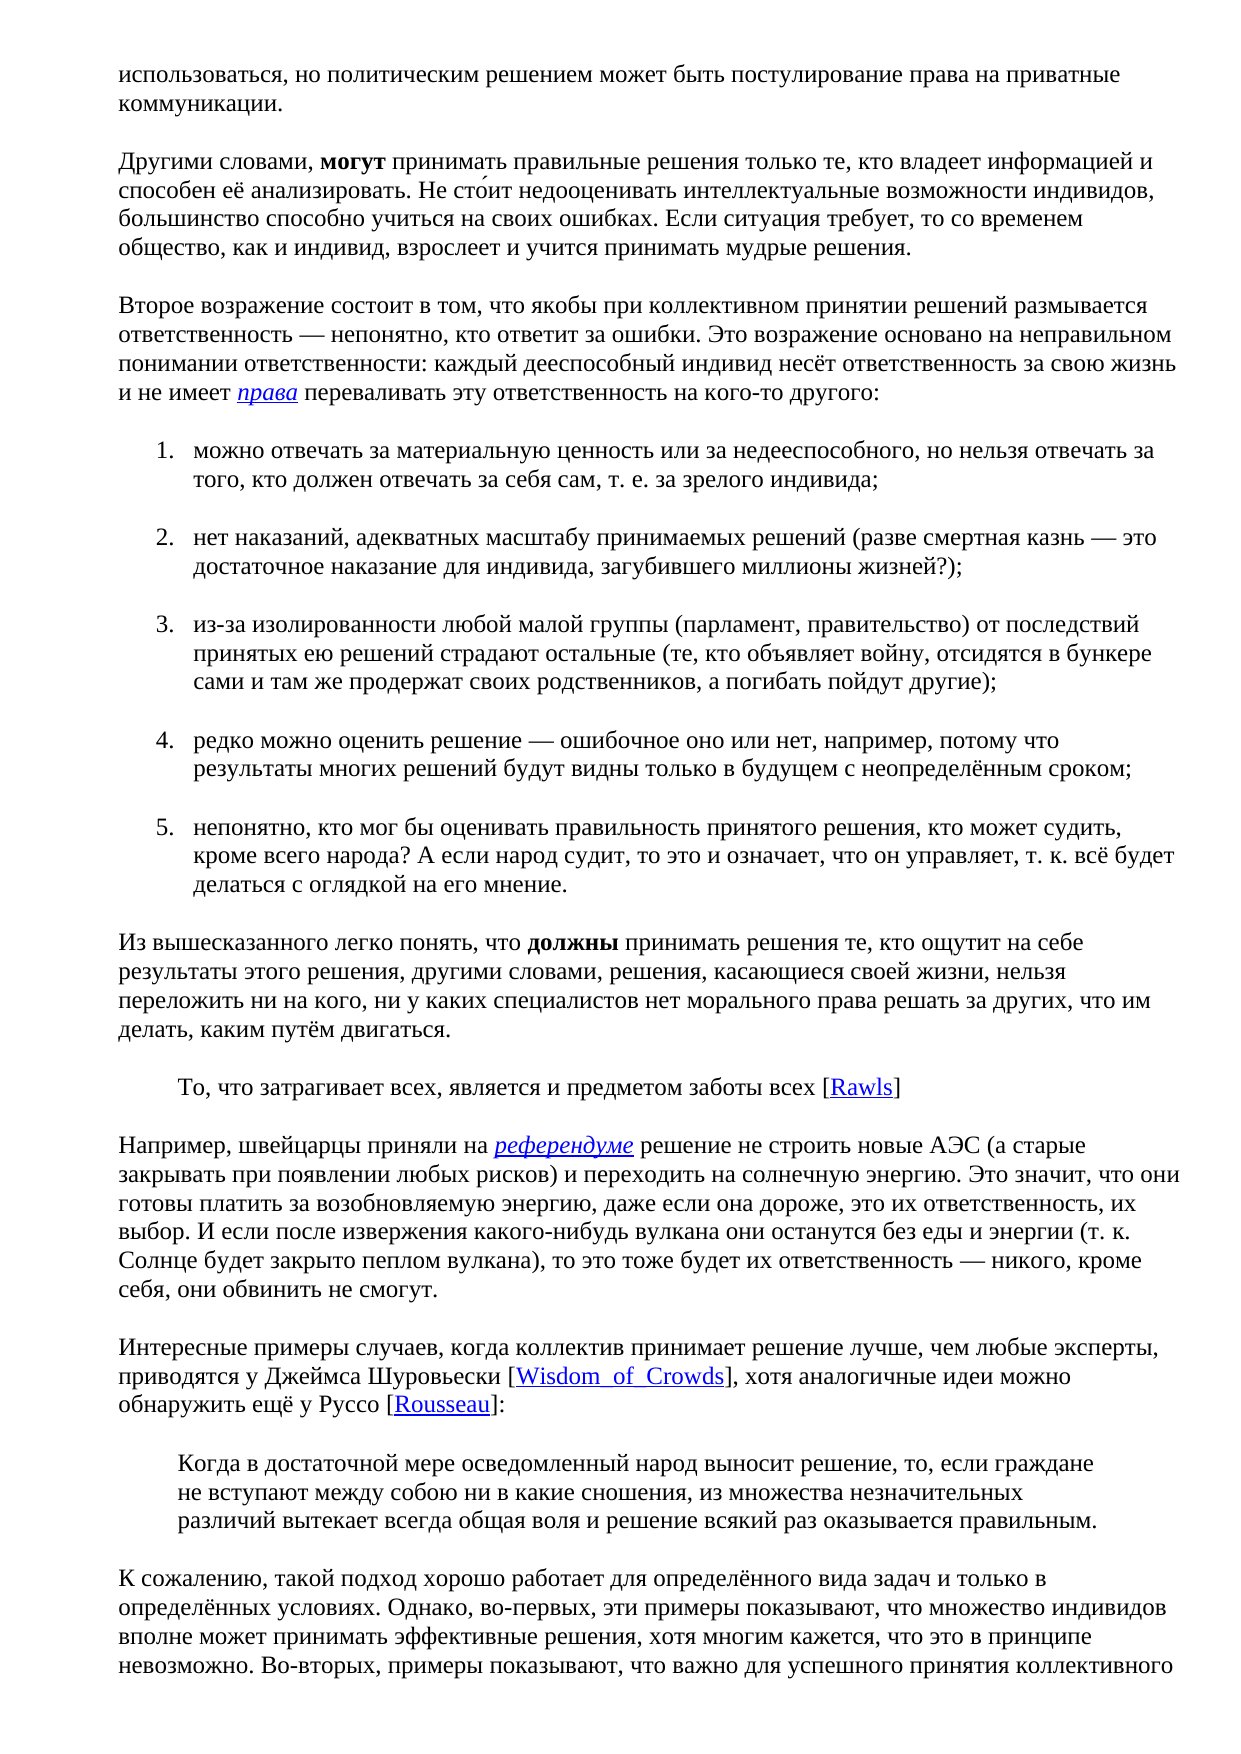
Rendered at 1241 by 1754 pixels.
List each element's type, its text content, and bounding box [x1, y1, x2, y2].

list непонятно, кто мог бы оценивать правильность принятого решения, кто может судить, кроме всего народа? А если народ судит, то это и означает, что он управляет, т. к. всё будет делаться с оглядкой на его мнение. [156, 812, 1181, 898]
text Другими словами, могут принимать правильные решения только те, кто владеет информацией и способен её анализировать. Не сто́ит недооценивать интеллектуальные возможности индивидов, большинство способно учиться на своих ошибках. Если ситуация требует, то со временем общество, как и индивид, взрослеет и учится принимать мудрые решения. [118, 146, 1181, 261]
text Интересные примеры случаев, когда коллектив принимает решение лучше, чем любые эксперты, приводятся у Джеймса Шуровьески [Wisdom_of_Crowds], хотя аналогичные идеи можно обнаружить ещё у Руссо [Rousseau]: [118, 1332, 1181, 1418]
list можно отвечать за материальную ценность или за недееспособного, но нельзя отвечать за того, кто должен отвечать за себя сам, т. е. за зрелого индивида; [156, 435, 1181, 492]
list редко можно оценить решение — ошибочное оно или нет, например, потому что результаты многих решений будут видны только в будущем с неопределённым сроком; [156, 725, 1181, 782]
text То, что затрагивает всех, является и предметом заботы всех [Rawls] [177, 1072, 1122, 1101]
text К сожалению, такой подход хорошо работает для определённого вида задач и только в определённых условиях. Однако, во-первых, эти примеры показывают, что множество индивидов вполне может принимать эффективные решения, хотя многим кажется, что это в принципе невозможно. Во-вторых, примеры показывают, что важно для успешного принятия коллективного [118, 1563, 1181, 1678]
text Когда в достаточной мере осведомленный народ выносит решение, то, если граждане не вступают между собою ни в какие сношения, из множества незначительных различий вытекает всегда общая воля и решение всякий раз оказывается правильным. [177, 1448, 1122, 1534]
text использоваться, но политическим решением может быть постулирование права на приватные коммуникации. [118, 59, 1181, 117]
text Второе возражение состоит в том, что якобы при коллективном принятии решений размывается ответственность — непонятно, кто ответит за ошибки. Это возражение основано на неправильном понимании ответственности: каждый дееспособный индивид несёт ответственность за свою жизнь и не имеет права переваливать эту ответственность на кого-то другого: [118, 291, 1181, 406]
list из-за изолированности любой малой группы (парламент, правительство) от последствий принятых ею решений страдают остальные (те, кто объявляет войну, отсидятся в бункере сами и там же продержат своих родственников, а погибать пойдут другие); [156, 609, 1181, 695]
text Например, швейцарцы приняли на референдуме решение не строить новые АЭС (а старые закрывать при появлении любых рисков) и переходить на солнечную энергию. Это значит, что они готовы платить за возобновляемую энергию, даже если она дороже, это их ответственность, их выбор. И если после извержения какого-нибудь вулкана они останутся без еды и энергии (т. к. Солнце будет закрыто пеплом вулкана), то это тоже будет их ответственность — никого, кроме себя, они обвинить не смогут. [118, 1130, 1181, 1303]
list нет наказаний, адекватных масштабу принимаемых решений (разве смертная казнь — это достаточное наказание для индивида, загубившего миллионы жизней?); [156, 522, 1181, 579]
text Из вышесказанного легко понять, что должны принимать решения те, кто ощутит на себе результаты этого решения, другими словами, решения, касающиеся своей жизни, нельзя переложить ни на кого, ни у каких специалистов нет морального права решать за других, что им делать, каким путём двигаться. [118, 927, 1181, 1042]
